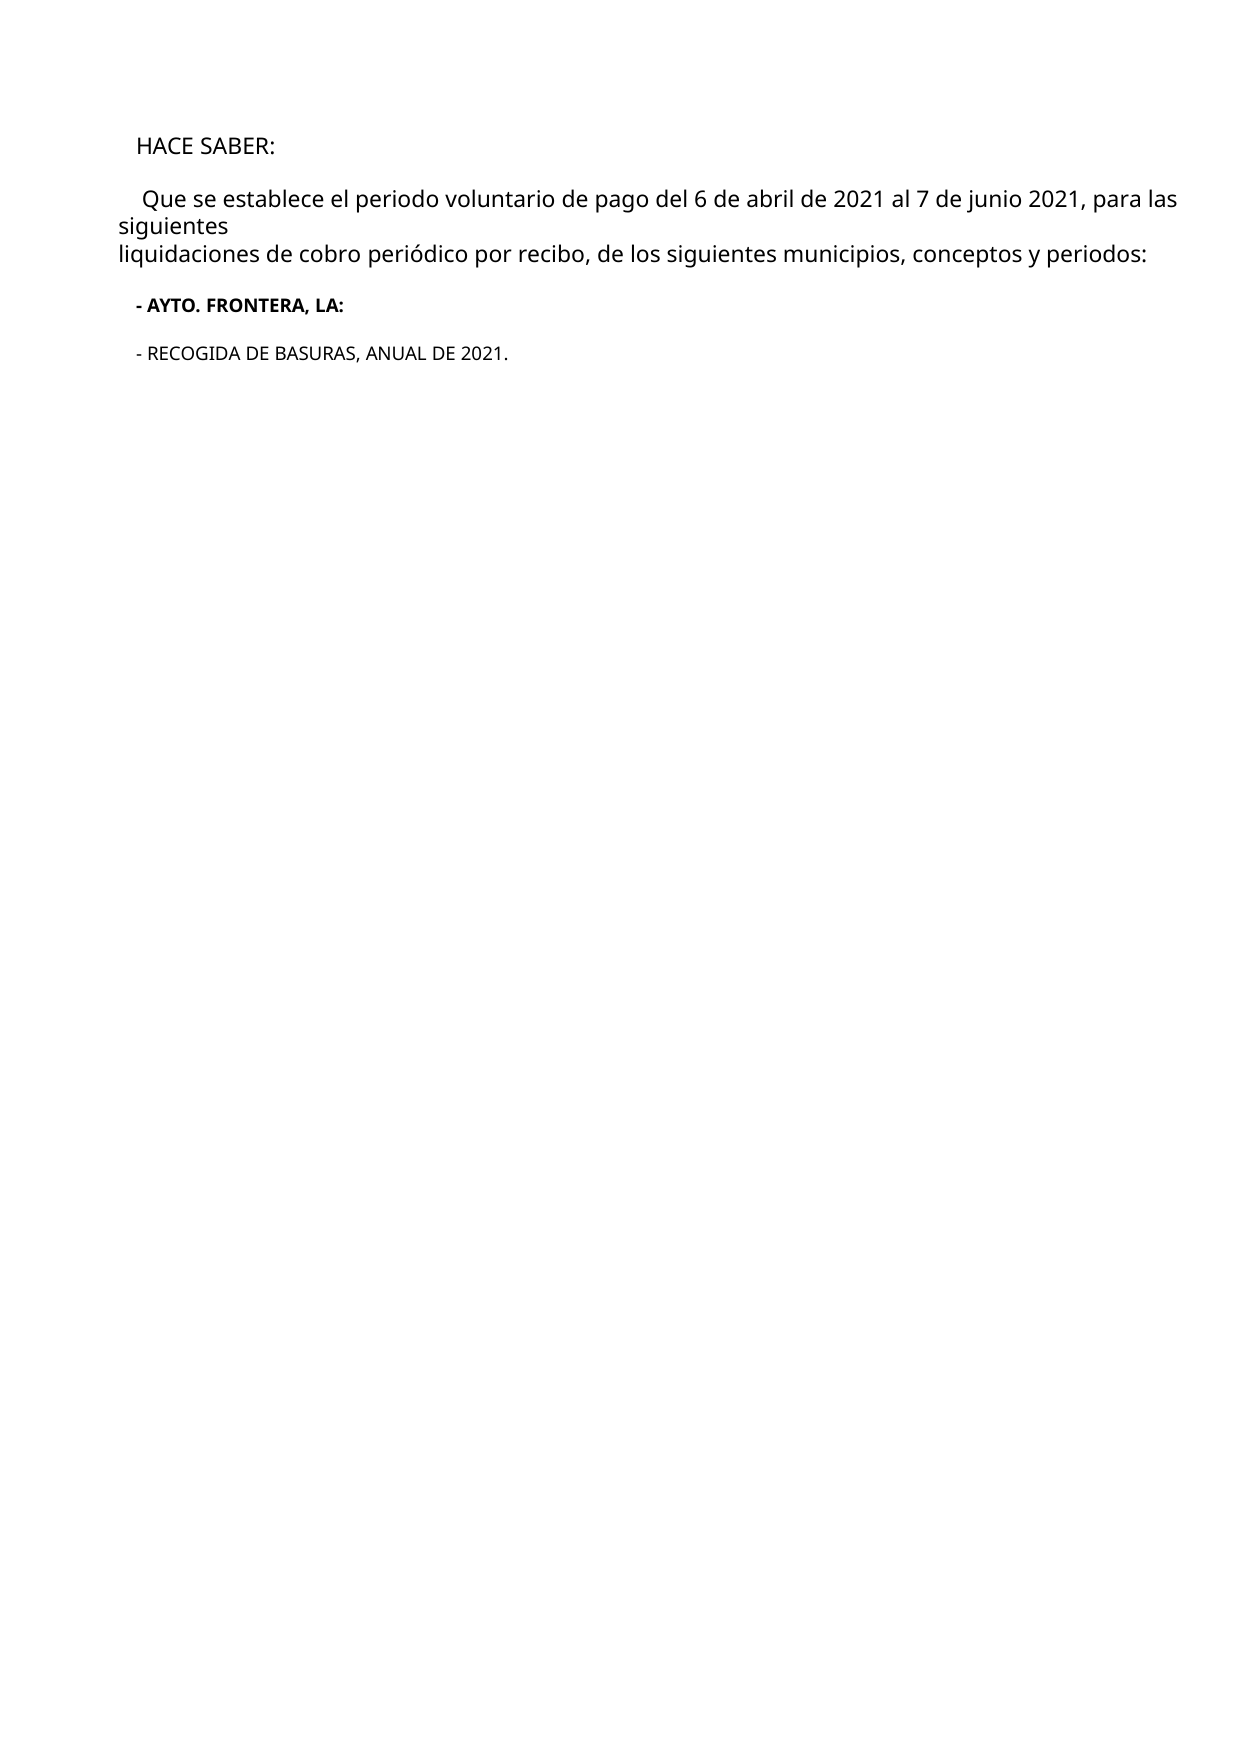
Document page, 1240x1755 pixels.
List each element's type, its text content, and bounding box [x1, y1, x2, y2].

text - AYTO. FRONTERA, LA: [136, 294, 1229, 317]
text Que se establece el periodo voluntario de pago del 6 de abril de 2021 al 7 de junio 2021, para las siguientes liquidaciones de cobro periódico por recibo, de los siguientes municipios, conceptos y periodos: [118, 185, 1229, 268]
text - RECOGIDA DE BASURAS, ANUAL DE 2021. [136, 343, 1229, 365]
text HACE SABER: [136, 133, 1229, 160]
